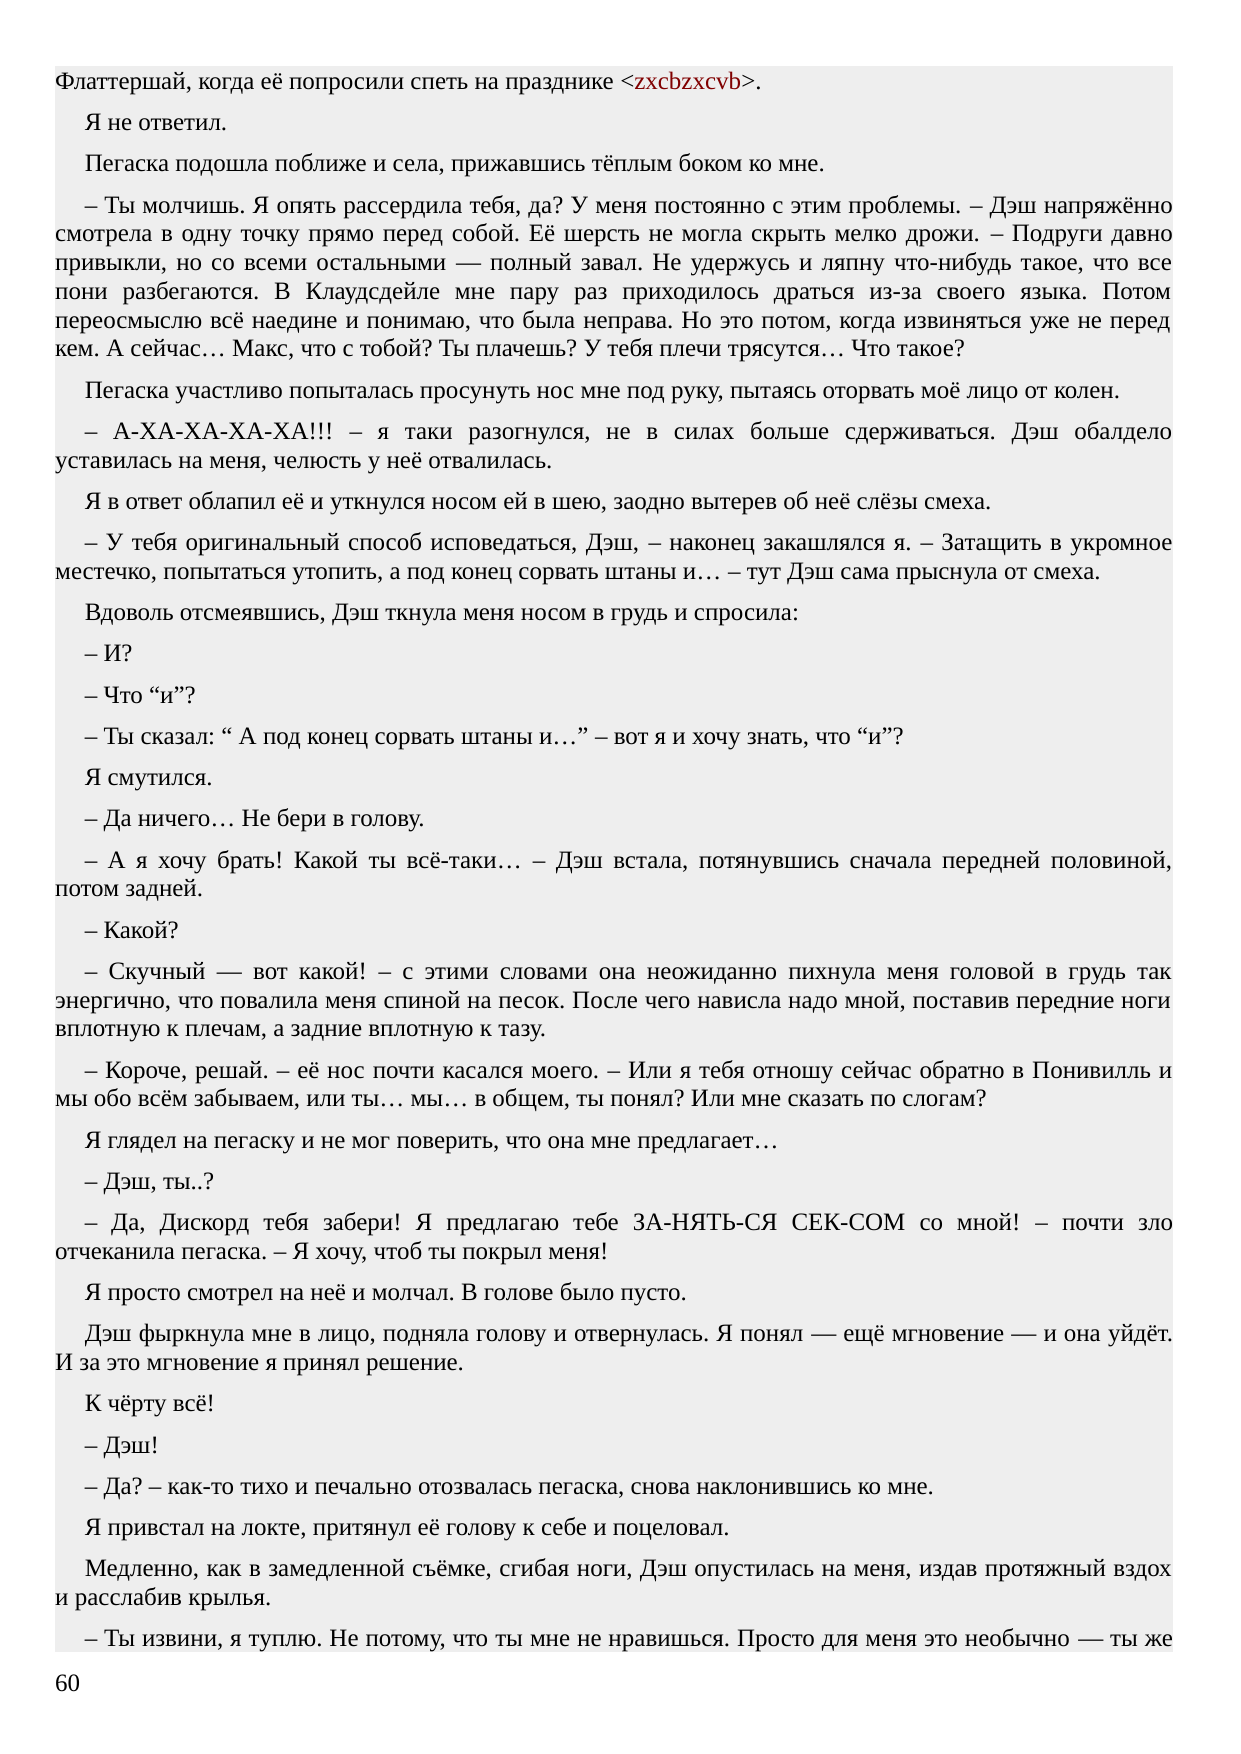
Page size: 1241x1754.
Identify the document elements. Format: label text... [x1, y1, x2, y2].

text – Скучный — вот какой! – с этими словами она неожиданно пихнула меня головой в грудь так энергично, что повалила меня спиной на песок. После чего нависла надо мной, поставив передние ноги вплотную к плечам, а задние вплотную к тазу. [55, 956, 1173, 1042]
text – Что “и”? [55, 680, 1173, 708]
text Пегаска подошла поближе и села, прижавшись тёплым боком ко мне. [55, 148, 1173, 177]
text Дэш фыркнула мне в лицо, подняла голову и отвернулась. Я понял — ещё мгновение — и она уйдёт. И за это мгновение я принял решение. [55, 1318, 1173, 1376]
text – Дэш! [55, 1430, 1173, 1458]
text – Ты молчишь. Я опять рассердила тебя, да? У меня постоянно с этим проблемы. – Дэш напряжённо смотрела в одну точку прямо перед собой. Её шерсть не могла скрыть мелко дрожи. – Подруги давно привыкли, но со всеми остальными — полный завал. Не удержусь и ляпну что-нибудь такое, что все пони разбегаются. В Клаудсдейле мне пару раз приходилось драться из-за своего языка. Потом переосмыслю всё наедине и понимаю, что была неправа. Но это потом, когда извиняться уже не перед кем. А сейчас… Макс, что с тобой? Ты плачешь? У тебя плечи трясутся… Что такое? [55, 190, 1173, 362]
text – А-ХА-ХА-ХА-ХА!!! – я таки разогнулся, не в силах больше сдерживаться. Дэш обалдело уставилась на меня, челюсть у неё отвалилась. [55, 416, 1173, 473]
text Я глядел на пегаску и не мог поверить, что она мне предлагает… [55, 1125, 1173, 1153]
text – Да ничего… Не бери в голову. [55, 803, 1173, 832]
text Пегаска участливо попыталась просунуть нос мне под руку, пытаясь оторвать моё лицо от колен. [55, 375, 1173, 403]
text – Короче, решай. – её нос почти касался моего. – Или я тебя отношу сейчас обратно в Понивилль и мы обо всём забываем, или ты… мы… в общем, ты понял? Или мне сказать по слогам? [55, 1055, 1173, 1112]
text Вдоволь отсмеявшись, Дэш ткнула меня носом в грудь и спросила: [55, 597, 1173, 626]
text Медленно, как в замедленной съёмке, сгибая ноги, Дэш опустилась на меня, издав протяжный вздох и расслабив крылья. [55, 1553, 1173, 1611]
text Я в ответ облапил её и уткнулся носом ей в шею, заодно вытерев об неё слёзы смеха. [55, 486, 1173, 515]
text – И? [55, 638, 1173, 667]
text К чёрту всё! [55, 1388, 1173, 1417]
text – Дэш, ты..? [55, 1166, 1173, 1195]
text – А я хочу брать! Какой ты всё-таки… – Дэш встала, потянувшись сначала передней половиной, потом задней. [55, 845, 1173, 902]
text Я привстал на локте, притянул её голову к себе и поцеловал. [55, 1512, 1173, 1541]
text Я не ответил. [55, 107, 1173, 136]
text – Да, Дискорд тебя забери! Я предлагаю тебе ЗА-НЯТЬ-СЯ СЕК-СОМ со мной! – почти зло отчеканила пегаска. – Я хочу, чтоб ты покрыл меня! [55, 1207, 1173, 1265]
text – Ты извини, я туплю. Не потому, что ты мне не нравишься. Просто для меня это необычно — ты же [55, 1623, 1173, 1652]
text – Какой? [55, 915, 1173, 943]
text – У тебя оригинальный способ исповедаться, Дэш, – наконец закашлялся я. – Затащить в укромное местечко, попытаться утопить, а под конец сорвать штаны и… – тут Дэш сама прыснула от смеха. [55, 527, 1173, 585]
text Я смутился. [55, 762, 1173, 791]
text – Ты сказал: “ А под конец сорвать штаны и…” – вот я и хочу знать, что “и”? [55, 721, 1173, 750]
text Я просто смотрел на неё и молчал. В голове было пусто. [55, 1277, 1173, 1306]
text Флаттершай, когда её попросили спеть на празднике <zxcbzxcvb>. [55, 66, 1173, 95]
text – Да? – как-то тихо и печально отозвалась пегаска, снова наклонившись ко мне. [55, 1471, 1173, 1500]
